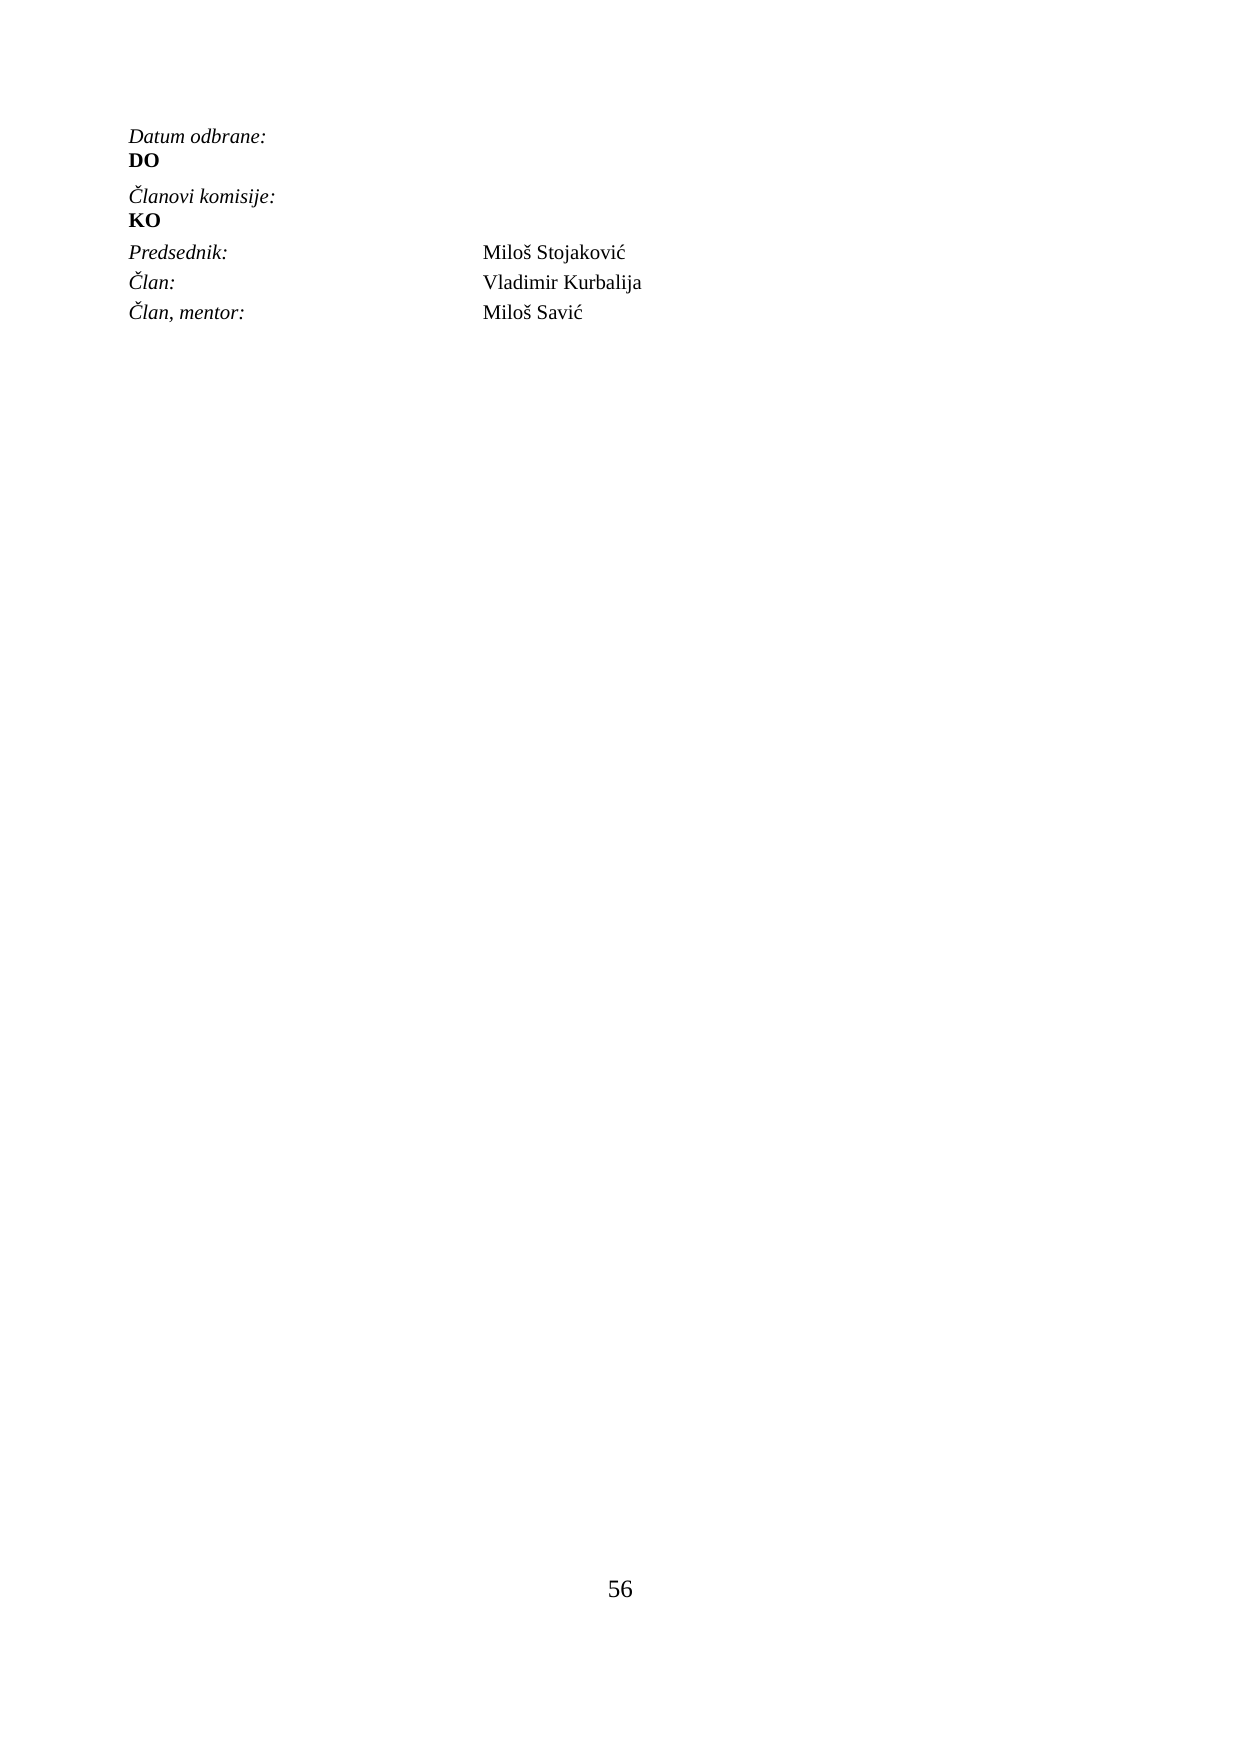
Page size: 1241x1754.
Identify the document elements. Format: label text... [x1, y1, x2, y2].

table_cell Vladimir Kurbalija [471, 267, 1129, 297]
table_cell Datum odbrane: DO [117, 117, 471, 178]
table_cell Miloš Savić [471, 297, 1129, 327]
table_cell [471, 117, 1129, 178]
table_cell Član: [117, 267, 471, 297]
table_cell Miloš Stojaković [471, 238, 1129, 267]
table_cell [471, 178, 1129, 237]
table_cell Članovi komisije: KO [117, 178, 471, 237]
table_cell Predsednik: [117, 238, 471, 267]
table_cell Član, mentor: [117, 297, 471, 327]
